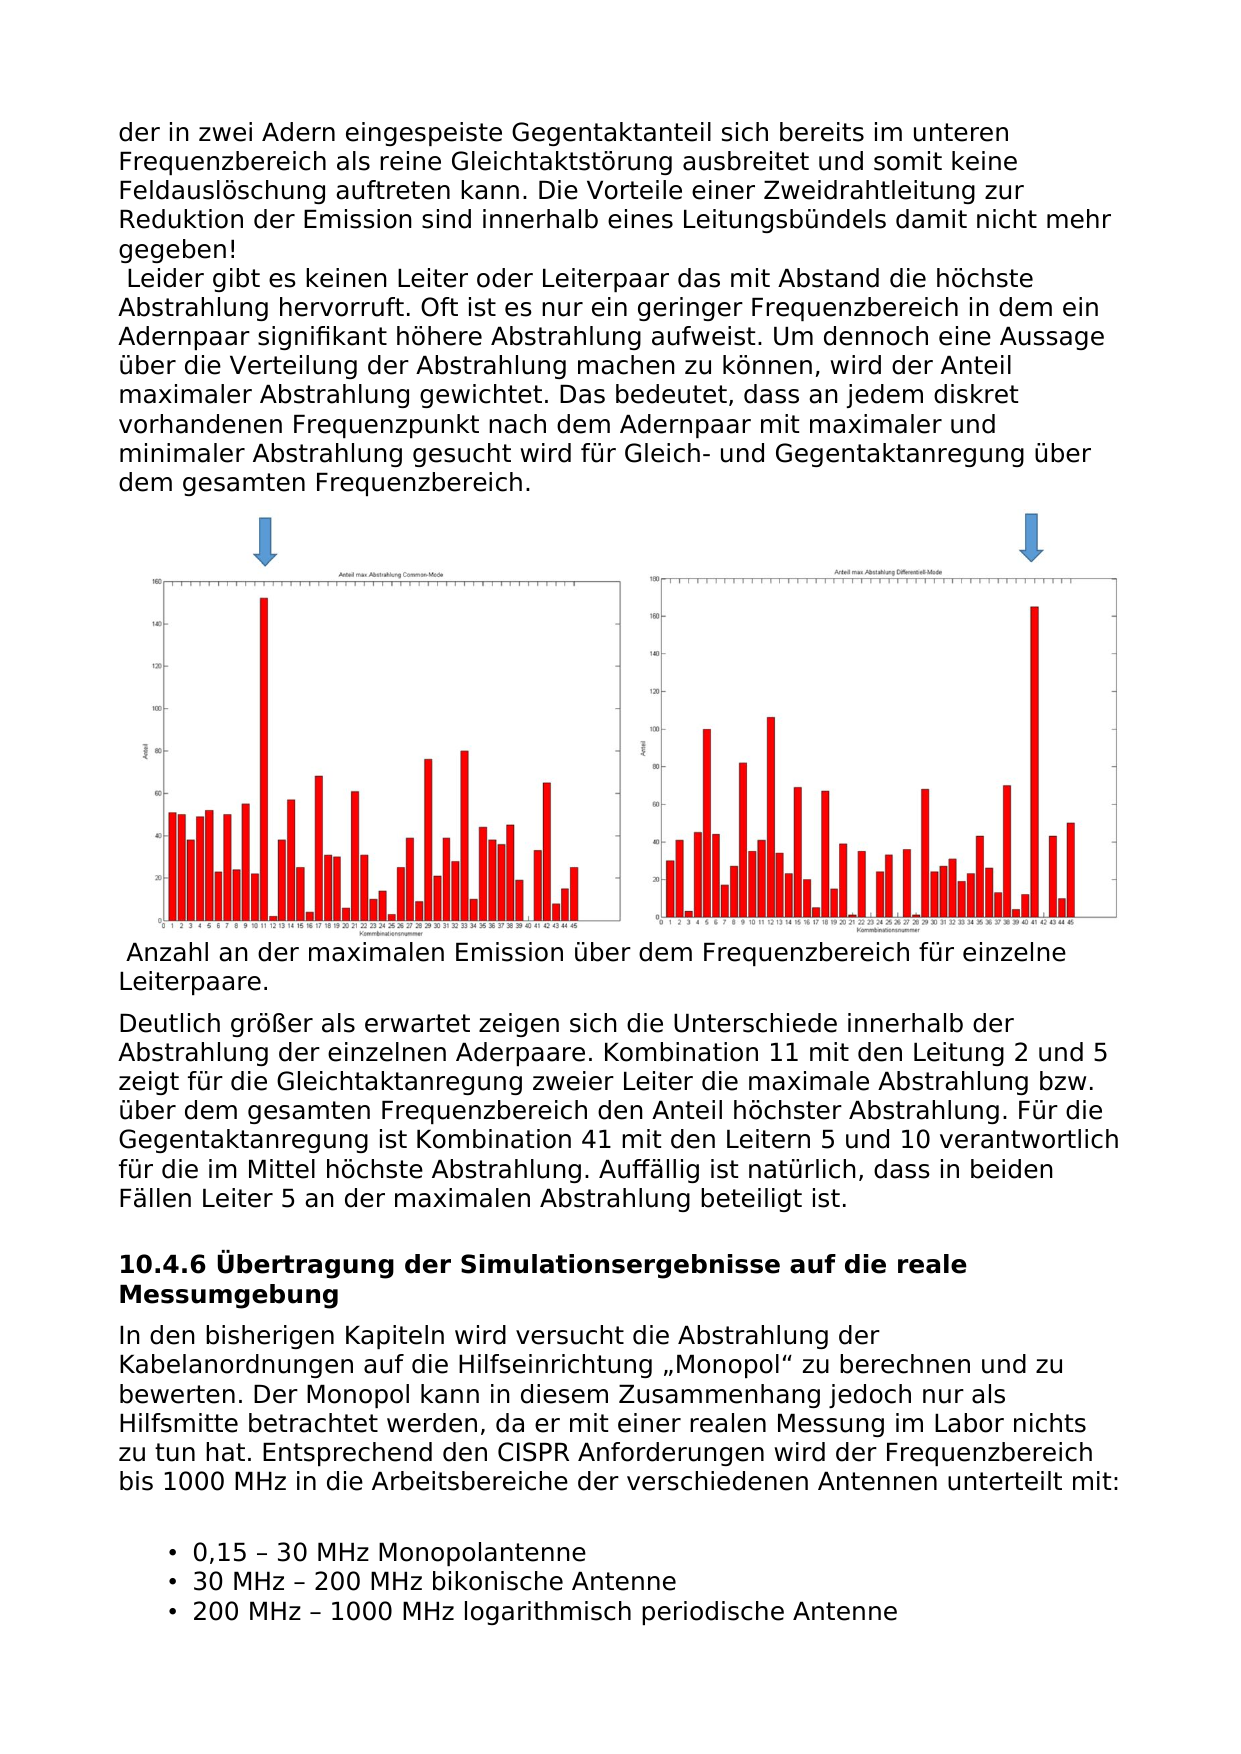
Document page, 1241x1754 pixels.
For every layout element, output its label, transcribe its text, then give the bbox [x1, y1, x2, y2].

list 0,15 – 30 MHz Monopolantenne [177, 1538, 1122, 1568]
text Anzahl an der maximalen Emission über dem Frequenzbereich für einzelne Leiterpaare. [118, 939, 1122, 996]
picture [118, 509, 1123, 939]
text Deutlich größer als erwartet zeigen sich die Unterschiede innerhalb der Abstrahlung der einzelnen Aderpaare. Kombination 11 mit den Leitung 2 und 5 zeigt für die Gleichtaktanregung zweier Leiter die maximale Abstrahlung bzw. über dem gesamten Frequenzbereich den Anteil höchster Abstrahlung. Für die Gegentaktanregung ist Kombination 41 mit den Leitern 5 und 10 verantwortlich für die im Mittel höchste Abstrahlung. Auffällig ist natürlich, dass in beiden Fällen Leiter 5 an der maximalen Abstrahlung beteiligt ist. [118, 1009, 1122, 1213]
text In den bisherigen Kapiteln wird versucht die Abstrahlung der Kabelanordnungen auf die Hilfseinrichtung „Monopol“ zu berechnen und zu bewerten. Der Monopol kann in diesem Zusammenhang jedoch nur als Hilfsmitte betrachtet werden, da er mit einer realen Messung im Labor nichts zu tun hat. Entsprechend den CISPR Anforderungen wird der Frequenzbereich bis 1000 MHz in die Arbeitsbereiche der verschiedenen Antennen unterteilt mit: [118, 1321, 1122, 1496]
subtitle 10.4.6 Übertragung der Simulationsergebnisse auf die reale Messumgebung [118, 1251, 1122, 1309]
list 30 MHz – 200 MHz bikonische Antenne [177, 1568, 1122, 1597]
list 200 MHz – 1000 MHz logarithmisch periodische Antenne [177, 1597, 1122, 1626]
text der in zwei Adern eingespeiste Gegentaktanteil sich bereits im unteren Frequenzbereich als reine Gleichtaktstörung ausbreitet und somit keine Feldauslöschung auftreten kann. Die Vorteile einer Zweidrahtleitung zur Reduktion der Emission sind innerhalb eines Leitungsbündels damit nicht mehr gegeben! Leider gibt es keinen Leiter oder Leiterpaar das mit Abstand die höchste Abstrahlung hervorruft. Oft ist es nur ein geringer Frequenzbereich in dem ein Adernpaar signifikant höhere Abstrahlung aufweist. Um dennoch eine Aussage über die Verteilung der Abstrahlung machen zu können, wird der Anteil maximaler Abstrahlung gewichtet. Das bedeutet, dass an jedem diskret vorhandenen Frequenzpunkt nach dem Adernpaar mit maximaler und minimaler Abstrahlung gesucht wird für Gleich- und Gegentaktanregung über dem gesamten Frequenzbereich. [118, 118, 1122, 497]
